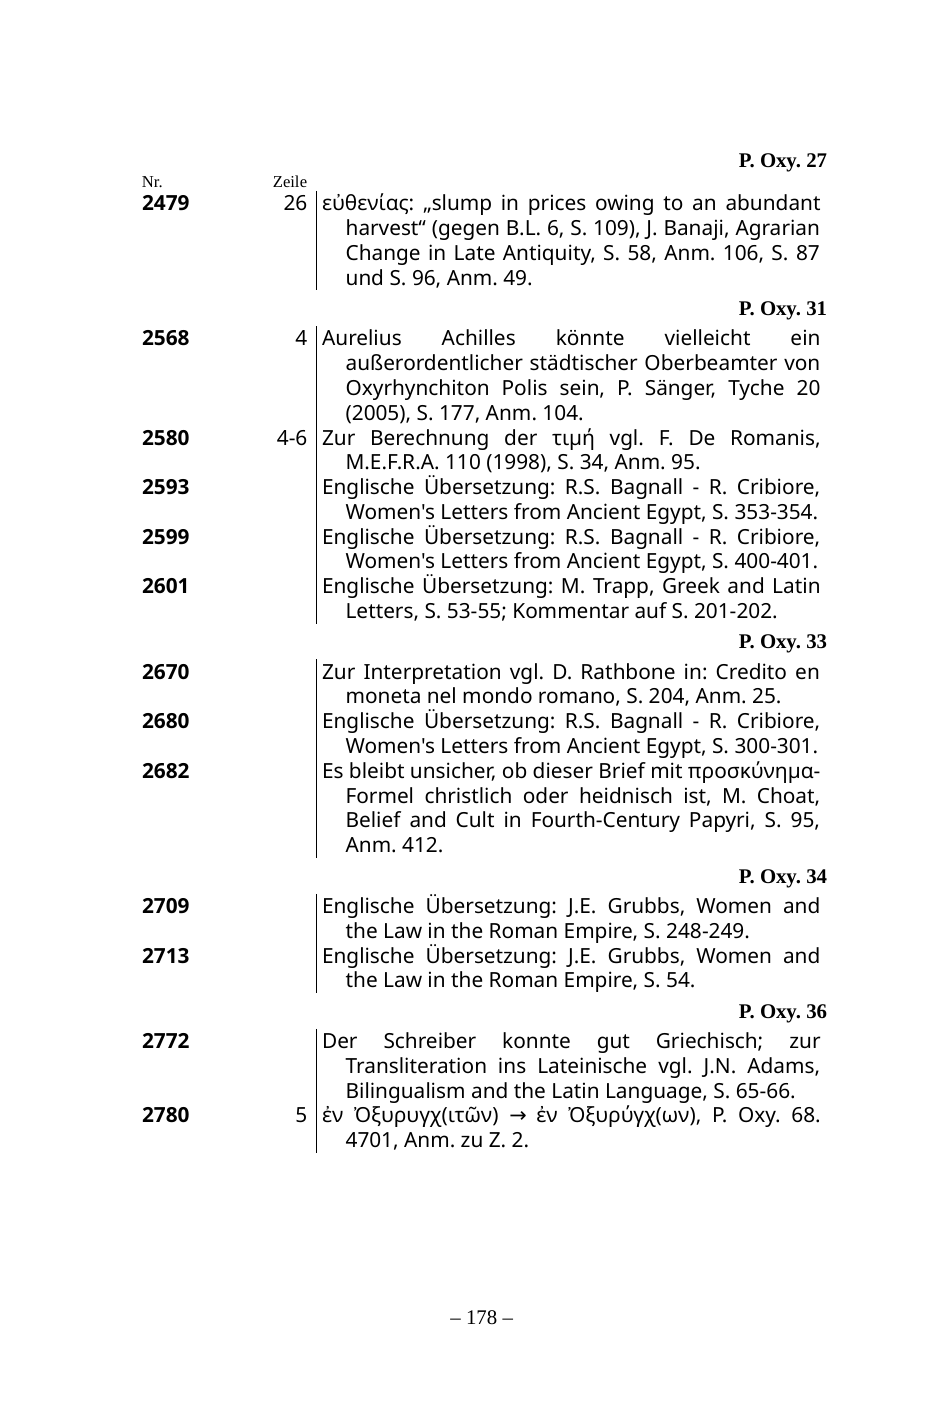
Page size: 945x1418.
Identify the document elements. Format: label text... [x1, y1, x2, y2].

table_cell [224, 475, 316, 524]
table_cell Englische Übersetzung: M. Trapp, Greek and Latin Letters, S. 53-55; Kommentar auf S. 201-202. [317, 574, 827, 623]
table_cell Englische Übersetzung: R.S. Bagnall - R. Cribiore, Women's Letters from Ancient Egypt, S. 400-401. [317, 524, 827, 574]
table_cell Es bleibt unsicher, ob dieser Brief mit προσκύνημα-Formel christlich oder heidnisch ist, M. Choat, Belief and Cult in Fourth-Century Papyri, S. 95, Anm. 412. [317, 759, 827, 858]
table_cell [224, 943, 316, 993]
table_header Zur Interpretation vgl. D. Rathbone in: Credito en moneta nel mondo romano, S. 204, Anm. 25. [317, 659, 827, 709]
table_cell εὐθενίας: „slump in prices owing to an abundant harvest“ (gegen B.L. 6, S. 109), J. Banaji, Agrarian Change in Late Antiquity, S. 58, Anm. 106, S. 87 und S. 96, Anm. 49. [317, 191, 827, 290]
table_cell 5 [224, 1103, 316, 1153]
table_header [224, 1029, 316, 1103]
subtitle P. Oxy. 36 [136, 999, 827, 1023]
table_cell [224, 524, 316, 574]
table_header [224, 659, 316, 709]
table_header 2772 [136, 1029, 224, 1103]
table_cell [224, 574, 316, 623]
table_header Englische Übersetzung: J.E. Grubbs, Women and the Law in the Roman Empire, S. 248-249. [317, 894, 827, 943]
table_header 2709 [136, 894, 224, 943]
table_cell 2599 [136, 524, 224, 574]
table_cell Englische Übersetzung: R.S. Bagnall - R. Cribiore, Women's Letters from Ancient Egypt, S. 353-354. [317, 475, 827, 524]
table_header 4 [224, 326, 316, 425]
table_header Aurelius Achilles könnte vielleicht ein außerordentlicher städtischer Oberbeamter von Oxyrhynchiton Polis sein, P. Sänger, Tyche 20 (2005), S. 177, Anm. 104. [317, 326, 827, 425]
table_cell 26 [224, 191, 316, 290]
table_cell ἐν Ὀξυρυγχ(ιτῶν) → ἐν Ὀξυρύγχ(ων), P. Oxy. 68. 4701, Anm. zu Z. 2. [317, 1103, 827, 1153]
table_cell 2593 [136, 475, 224, 524]
table_cell [224, 709, 316, 758]
table_header 2670 [136, 659, 224, 709]
table_header [224, 894, 316, 943]
table_header 2568 [136, 326, 224, 425]
table_cell Zur Berechnung der τιμή vgl. F. De Romanis, M.E.F.R.A. 110 (1998), S. 34, Anm. 95. [317, 425, 827, 475]
table_cell Englische Übersetzung: R.S. Bagnall - R. Cribiore, Women's Letters from Ancient Egypt, S. 300-301. [317, 709, 827, 758]
table_header Der Schreiber konnte gut Griechisch; zur Transliteration ins Lateinische vgl. J.N. Adams, Bilingualism and the Latin Language, S. 65-66. [317, 1029, 827, 1103]
subtitle P. Oxy. 31 [136, 296, 827, 320]
table_cell 4-6 [224, 425, 316, 475]
table_cell [224, 759, 316, 858]
table_cell 2680 [136, 709, 224, 758]
table_cell 2479 [136, 191, 224, 290]
table_cell 2780 [136, 1103, 224, 1153]
table_cell 2580 [136, 425, 224, 475]
table_cell 2682 [136, 759, 224, 858]
subtitle P. Oxy. 34 [136, 864, 827, 888]
table_cell Englische Übersetzung: J.E. Grubbs, Women and the Law in the Roman Empire, S. 54. [317, 943, 827, 993]
table_cell 2713 [136, 943, 224, 993]
subtitle P. Oxy. 33 [136, 629, 827, 653]
table_cell 2601 [136, 574, 224, 623]
